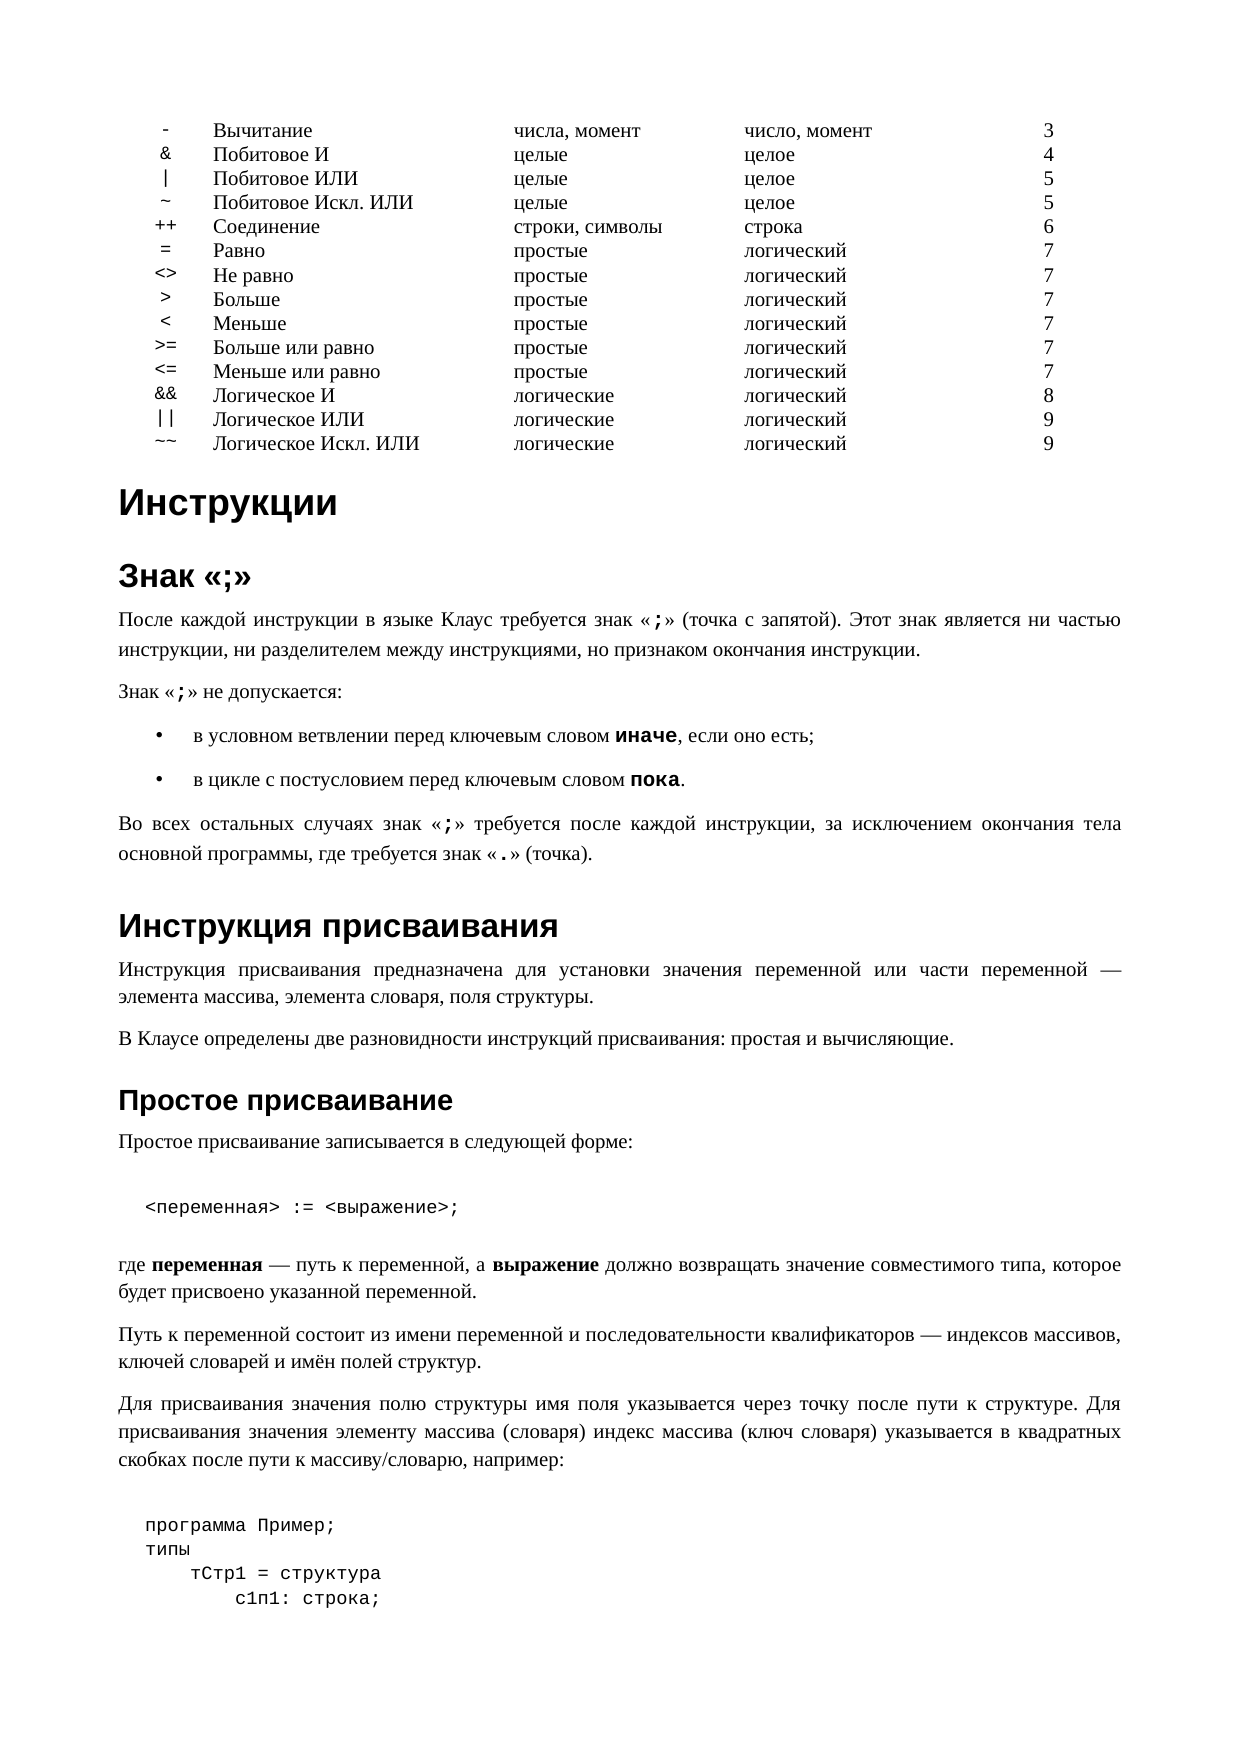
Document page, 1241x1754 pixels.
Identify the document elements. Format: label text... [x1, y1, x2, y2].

table_cell - [118, 118, 213, 142]
table_cell строки, символы [514, 214, 744, 238]
table_cell Логическое Искл. ИЛИ [213, 431, 514, 455]
table_cell >= [118, 335, 213, 359]
table_cell логический [744, 263, 974, 287]
table_cell 9 [975, 407, 1122, 431]
table_cell Логическое ИЛИ [213, 407, 514, 431]
table_cell целые [514, 142, 744, 166]
table_cell целое [744, 190, 974, 214]
table_cell 5 [975, 166, 1122, 190]
table_cell логические [514, 431, 744, 455]
table_cell Побитовое ИЛИ [213, 166, 514, 190]
text Путь к переменной состоит из имени переменной и последовательности квалификаторов — индексов массивов, ключей словарей и имён полей структур. [118, 1322, 1122, 1373]
table_cell 9 [975, 431, 1122, 455]
text типы [136, 1531, 1104, 1555]
table_cell 6 [975, 214, 1122, 238]
table_cell числа, момент [514, 118, 744, 142]
table_cell <= [118, 359, 213, 383]
text <переменная> := <выражение>; [136, 1189, 1104, 1228]
text Инструкция присваивания предназначена для установки значения переменной или части переменной — элемента массива, элемента словаря, поля структуры. [118, 957, 1122, 1008]
text программа Пример; [136, 1506, 1104, 1531]
table_cell логический [744, 407, 974, 431]
table_cell Не равно [213, 263, 514, 287]
table_cell целые [514, 190, 744, 214]
text с1п1: строка; [136, 1579, 1104, 1610]
table_cell Логическое И [213, 383, 514, 407]
table_cell Меньше [213, 311, 514, 335]
table_cell Побитовое Искл. ИЛИ [213, 190, 514, 214]
table_cell || [118, 407, 213, 431]
text Во всех остальных случаях знак «;» требуется после каждой инструкции, за исключением окончания тела основной программы, где требуется знак «.» (точка). [118, 811, 1122, 866]
table_cell число, момент [744, 118, 974, 142]
table_cell < [118, 311, 213, 335]
table_cell логический [744, 335, 974, 359]
table_cell 3 [975, 118, 1122, 142]
table_cell Соединение [213, 214, 514, 238]
subtitle Простое присваивание [118, 1083, 1122, 1117]
table_cell ~~ [118, 431, 213, 455]
table_cell логические [514, 407, 744, 431]
table_cell = [118, 239, 213, 262]
table_cell 7 [975, 287, 1122, 311]
table_cell 7 [975, 239, 1122, 262]
table_cell простые [514, 311, 744, 335]
table_cell 4 [975, 142, 1122, 166]
table_cell 7 [975, 311, 1122, 335]
list в условном ветвлении перед ключевым словом иначе, если оно есть; [156, 723, 1122, 749]
table_cell 8 [975, 383, 1122, 407]
table_cell логический [744, 287, 974, 311]
table_cell > [118, 287, 213, 311]
table_cell Меньше или равно [213, 359, 514, 383]
table_cell ++ [118, 214, 213, 238]
subtitle Знак «;» [118, 556, 1122, 595]
table_cell простые [514, 239, 744, 262]
table_cell 7 [975, 335, 1122, 359]
table_cell 7 [975, 359, 1122, 383]
table_cell Больше [213, 287, 514, 311]
table_cell простые [514, 359, 744, 383]
table_cell 7 [975, 263, 1122, 287]
table_cell логический [744, 383, 974, 407]
table_cell Больше или равно [213, 335, 514, 359]
table_cell логические [514, 383, 744, 407]
text тСтр1 = структура [136, 1555, 1104, 1579]
table_cell логический [744, 431, 974, 455]
table_cell ~ [118, 190, 213, 214]
text Для присваивания значения полю структуры имя поля указывается через точку после пути к структуре. Для присваивания значения элементу массива (словаря) индекс массива (ключ словаря) указывается в квадратных скобках после пути к массиву/словарю, например: [118, 1391, 1122, 1471]
table_cell целое [744, 166, 974, 190]
table_cell <> [118, 263, 213, 287]
subtitle Инструкция присваивания [118, 906, 1122, 944]
table_cell & [118, 142, 213, 166]
text Простое присваивание записывается в следующей форме: [118, 1129, 1122, 1153]
text В Клаусе определены две разновидности инструкций присваивания: простая и вычисляющие. [118, 1026, 1122, 1050]
text где переменная — путь к переменной, а выражение должно возвращать значение совместимого типа, которое будет присвоено указанной переменной. [118, 1252, 1122, 1303]
table_cell | [118, 166, 213, 190]
table_cell Побитовое И [213, 142, 514, 166]
text После каждой инструкции в языке Клаус требуется знак «;» (точка с запятой). Этот знак является ни частью инструкции, ни разделителем между инструкциями, но признаком окончания инструкции. [118, 607, 1122, 661]
table_cell простые [514, 263, 744, 287]
table_cell логический [744, 239, 974, 262]
table_cell логический [744, 359, 974, 383]
table_cell логический [744, 311, 974, 335]
table_cell строка [744, 214, 974, 238]
table_cell целые [514, 166, 744, 190]
list в цикле с постусловием перед ключевым словом пока. [156, 767, 1122, 793]
subtitle Инструкции [118, 480, 1122, 523]
table_cell Вычитание [213, 118, 514, 142]
table_cell 5 [975, 190, 1122, 214]
table_cell простые [514, 287, 744, 311]
text Знак «;» не допускается: [118, 679, 1122, 704]
table_cell простые [514, 335, 744, 359]
table_cell целое [744, 142, 974, 166]
table_cell && [118, 383, 213, 407]
table_cell Равно [213, 239, 514, 262]
